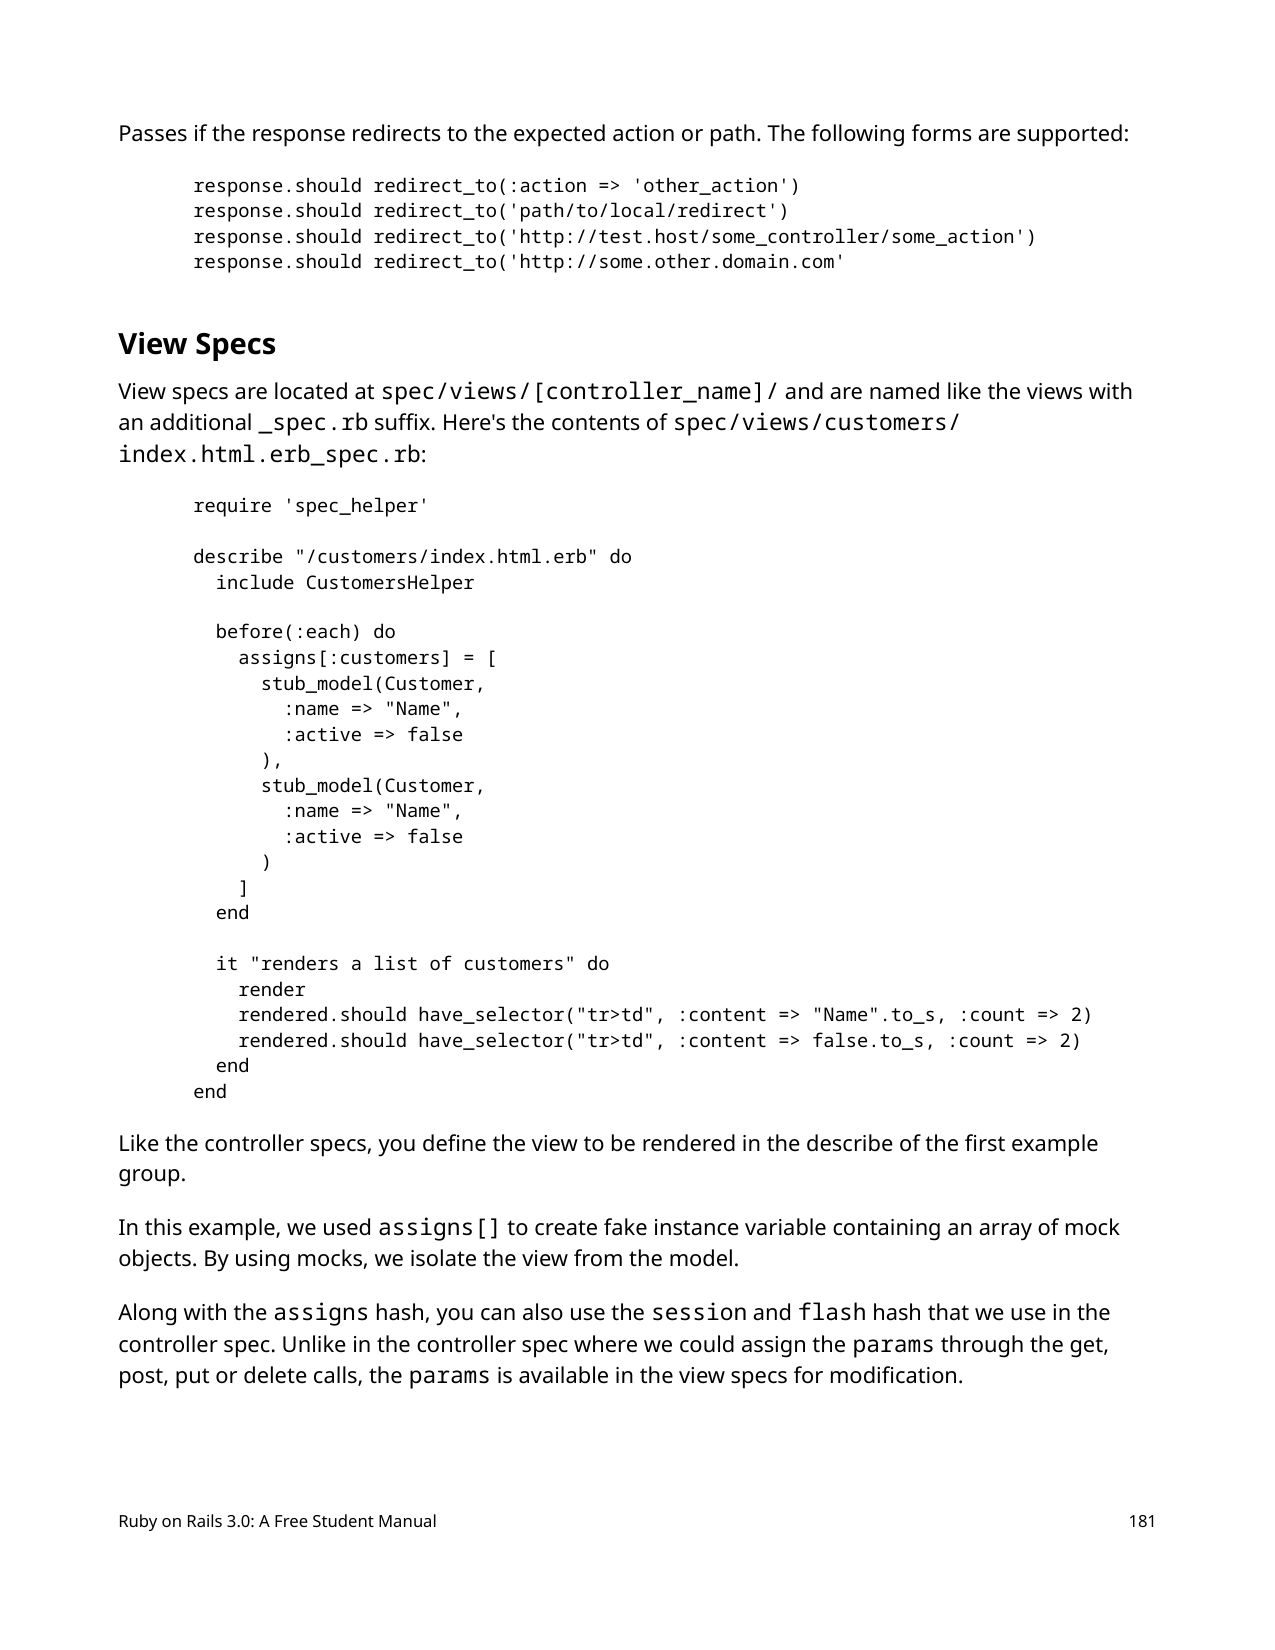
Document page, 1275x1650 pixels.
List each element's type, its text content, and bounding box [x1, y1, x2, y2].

text Passes if the response redirects to the expected action or path. The following forms are supported: [118, 118, 1157, 148]
text response.should redirect_to(:action => 'other_action') response.should redirect_to('path/to/local/redirect') response.should redirect_to('http://test.host/some_controller/some_action') response.should redirect_to('http://some.other.domain.com' [193, 172, 1157, 274]
text Along with the assigns hash, you can also use the session and flash hash that we use in the controller spec. Unlike in the controller spec where we could assign the params through the get, post, put or delete calls, the params is available in the view specs for modification. [118, 1296, 1157, 1390]
text Like the controller specs, you define the view to be rendered in the describe of the first example group. [118, 1128, 1157, 1187]
subtitle View Specs [118, 323, 1157, 363]
text View specs are located at spec/views/[controller_name]/ and are named like the views with an additional _spec.rb suffix. Here's the contents of spec/views/customers/ index.html.erb_spec.rb: [118, 375, 1157, 469]
text In this example, we used assigns[] to create fake instance variable containing an array of mock objects. By using mocks, we isolate the view from the model. [118, 1211, 1157, 1272]
text require 'spec_helper' describe "/customers/index.html.erb" do include CustomersHelper [193, 493, 1157, 595]
text before(:each) do assigns[:customers] = [ stub_model(Customer, :name => "Name", :active => false ), stub_model(Customer, :name => "Name", :active => false ) ] end it "renders a list of customers" do render rendered.should have_selector("tr>td", :content => "Name".to_s, :count => 2) rendered.should have_selector("tr>td", :content => false.to_s, :count => 2) end end [193, 619, 1157, 1104]
